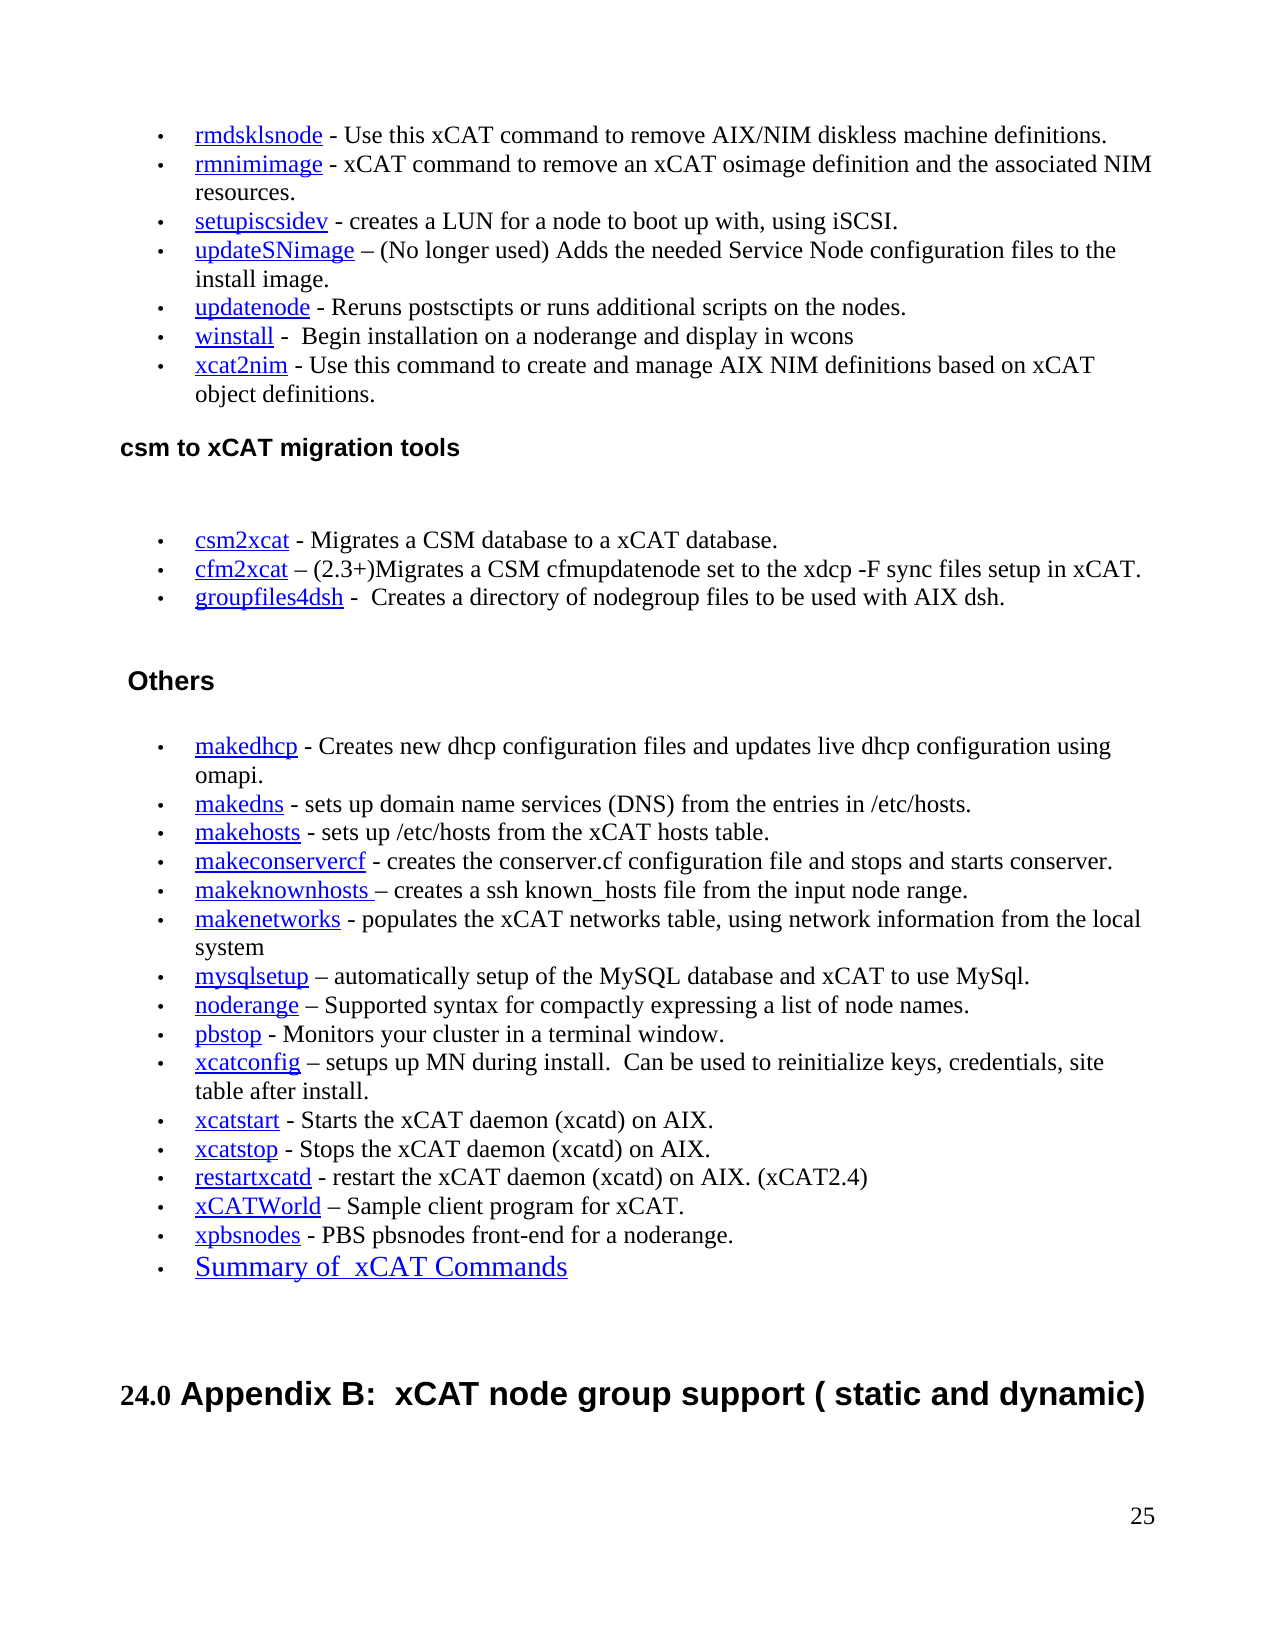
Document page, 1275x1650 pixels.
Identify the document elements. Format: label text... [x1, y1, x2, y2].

list xpbsnodes - PBS pbsnodes front-end for a noderange. [157, 1220, 1155, 1249]
list Summary of xCAT Commands [157, 1249, 1155, 1282]
list rmdsklsnode - Use this xCAT command to remove AIX/NIM diskless machine definitions. [157, 120, 1155, 149]
list rmnimimage - xCAT command to remove an xCAT osimage definition and the associated NIM resources. [157, 149, 1155, 206]
list groupfiles4dsh - Creates a directory of nodegroup files to be used with AIX dsh. [157, 582, 1155, 611]
list xcatstart - Starts the xCAT daemon (xcatd) on AIX. [157, 1105, 1155, 1134]
list xcatstop - Stops the xCAT daemon (xcatd) on AIX. [157, 1134, 1155, 1162]
list xcatconfig – setups up MN during install. Can be used to reinitialize keys, credentials, site table after install. [157, 1047, 1155, 1105]
list xCATWorld – Sample client program for xCAT. [157, 1191, 1155, 1220]
list updateSNimage – (No longer used) Adds the needed Service Node configuration files to the install image. [157, 235, 1155, 292]
list makehosts - sets up /etc/hosts from the xCAT hosts table. [157, 817, 1155, 846]
list makeconservercf - creates the conserver.cf configuration file and stops and starts conserver. [157, 846, 1155, 875]
list mysqlsetup – automatically setup of the MySQL database and xCAT to use MySql. [157, 961, 1155, 990]
list makeknownhosts – creates a ssh known_hosts file from the input node range. [157, 875, 1155, 904]
list makenetworks - populates the xCAT networks table, using network information from the local system [157, 904, 1155, 961]
list cfm2xcat – (2.3+)Migrates a CSM cfmupdatenode set to the xdcp -F sync files setup in xCAT. [157, 554, 1155, 582]
list setupiscsidev - creates a LUN for a node to boot up with, using iSCSI. [157, 206, 1155, 235]
list makedns - sets up domain name services (DNS) from the entries in /etc/hosts. [157, 789, 1155, 817]
list xcat2nim - Use this command to create and manage AIX NIM definitions based on xCAT object definitions. [157, 350, 1155, 407]
list winstall - Begin installation on a noderange and display in wcons [157, 321, 1155, 350]
list makedhcp - Creates new dhcp configuration files and updates live dhcp configuration using omapi. [157, 731, 1155, 789]
list restartxcatd - restart the xCAT daemon (xcatd) on AIX. (xCAT2.4) [157, 1162, 1155, 1191]
list noderange – Supported syntax for compactly expressing a list of node names. [157, 990, 1155, 1019]
list updatenode - Reruns postsctipts or runs additional scripts on the nodes. [157, 292, 1155, 321]
subtitle csm to xCAT migration tools [120, 432, 1155, 461]
list pbstop - Monitors your cluster in a terminal window. [157, 1019, 1155, 1047]
subtitle Appendix B: xCAT node group support ( static and dynamic) [120, 1374, 1155, 1413]
list csm2xcat - Migrates a CSM database to a xCAT database. [157, 525, 1155, 554]
subtitle Others [120, 665, 1155, 696]
